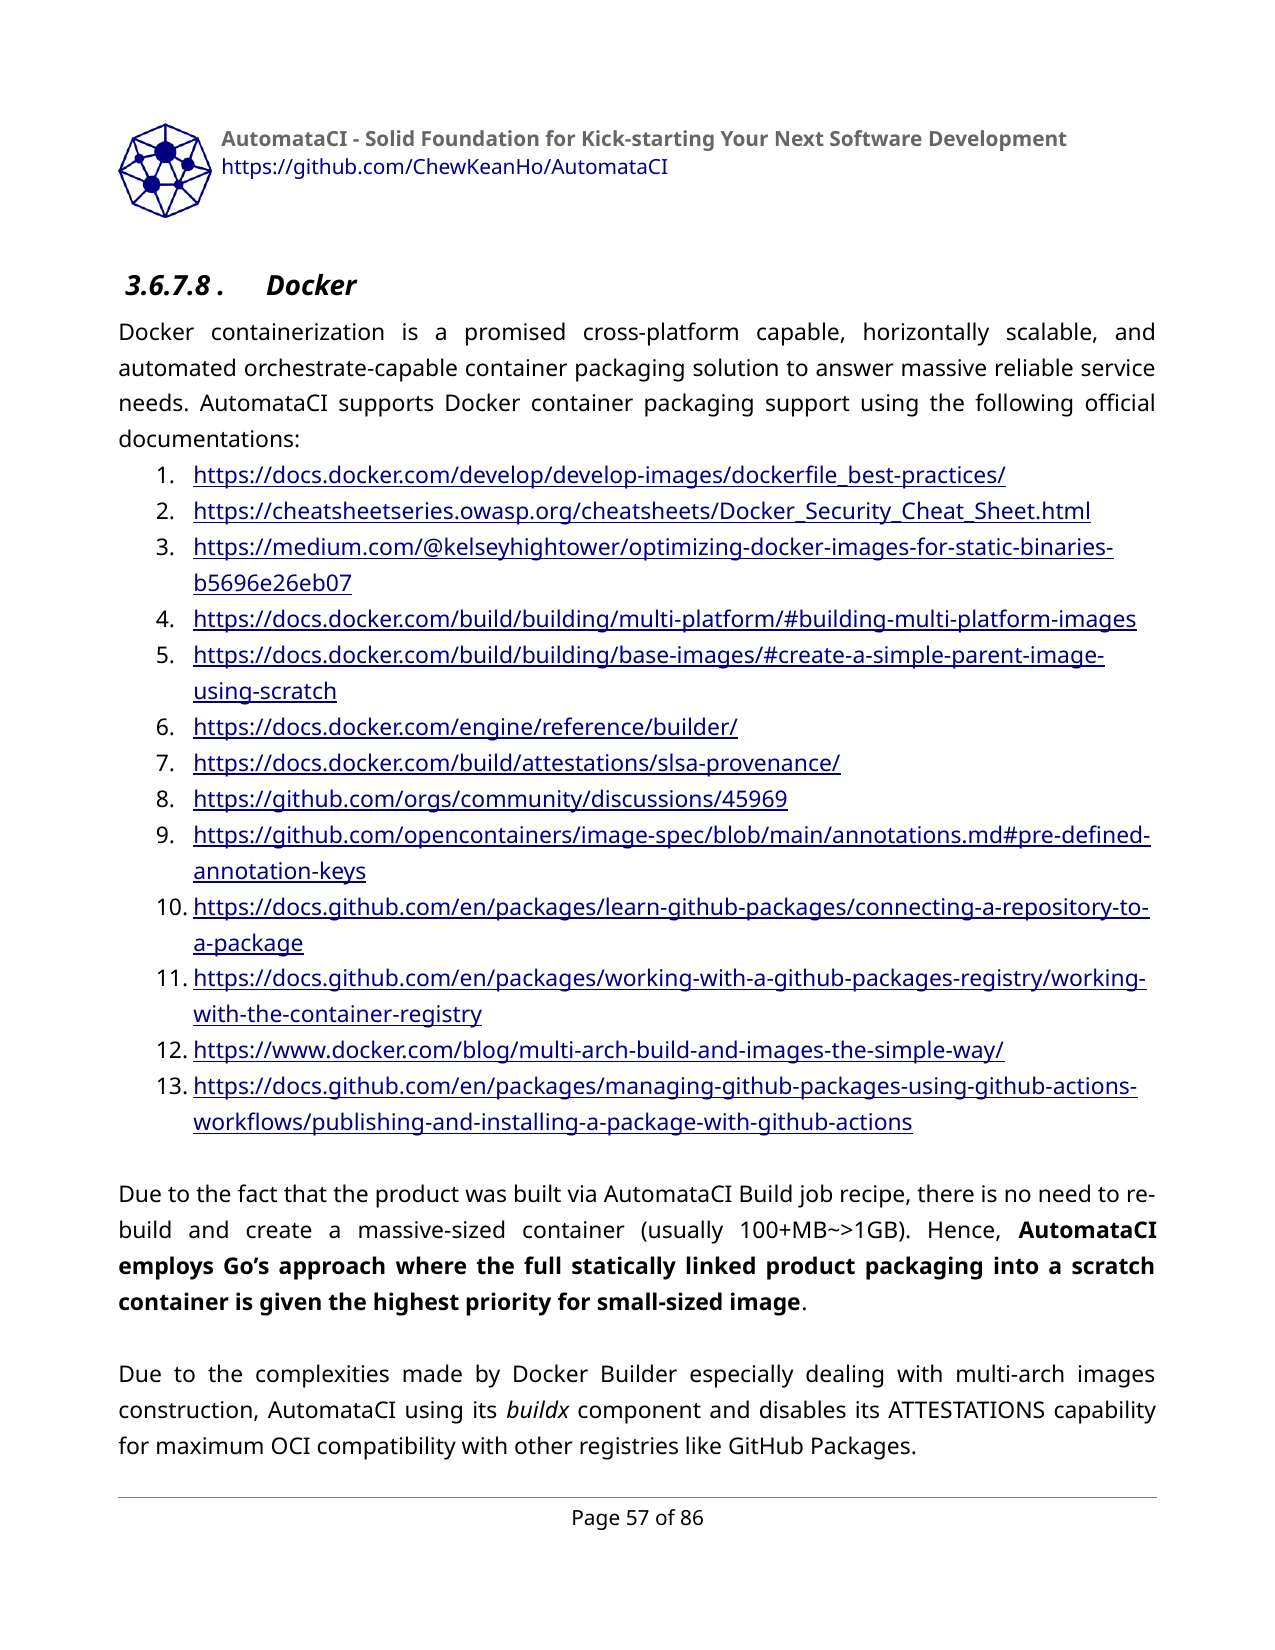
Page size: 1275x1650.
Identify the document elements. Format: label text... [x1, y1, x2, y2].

list https://docs.docker.com/engine/reference/builder/ [156, 711, 1157, 742]
subtitle Docker [118, 265, 1157, 303]
list https://docs.github.com/en/packages/working-with-a-github-packages-registry/working-with-the-container-registry [156, 962, 1157, 1029]
list https://docs.docker.com/build/building/multi-platform/#building-multi-platform-images [156, 603, 1157, 634]
text Due to the fact that the product was built via AutomataCI Build job recipe, there is no need to re-build and create a massive-sized container (usually 100+MB~>1GB). Hence, AutomataCI employs Go’s approach where the full statically linked product packaging into a scratch container is given the highest priority for small-sized image. [118, 1178, 1157, 1317]
list https://docs.github.com/en/packages/learn-github-packages/connecting-a-repository-to-a-package [156, 891, 1157, 958]
list https://docs.docker.com/develop/develop-images/dockerfile_best-practices/ [156, 459, 1157, 491]
list https://docs.docker.com/build/building/base-images/#create-a-simple-parent-image-using-scratch [156, 639, 1157, 706]
list https://medium.com/@kelseyhightower/optimizing-docker-images-for-static-binaries-b5696e26eb07 [156, 531, 1157, 598]
picture [118, 123, 212, 218]
list https://cheatsheetseries.owasp.org/cheatsheets/Docker_Security_Cheat_Sheet.html [156, 495, 1157, 526]
list https://www.docker.com/blog/multi-arch-build-and-images-the-simple-way/ [156, 1034, 1157, 1066]
list https://github.com/opencontainers/image-spec/blob/main/annotations.md#pre-defined-annotation-keys [156, 819, 1157, 886]
list https://github.com/orgs/community/discussions/45969 [156, 783, 1157, 814]
list https://docs.github.com/en/packages/managing-github-packages-using-github-actions-workflows/publishing-and-installing-a-package-with-github-actions [156, 1070, 1157, 1137]
list https://docs.docker.com/build/attestations/slsa-provenance/ [156, 747, 1157, 778]
text Docker containerization is a promised cross-platform capable, horizontally scalable, and automated orchestrate-capable container packaging solution to answer massive reliable service needs. AutomataCI supports Docker container packaging support using the following official documentations: [118, 316, 1157, 454]
text Due to the complexities made by Docker Builder especially dealing with multi-arch images construction, AutomataCI using its buildx component and disables its ATTESTATIONS capability for maximum OCI compatibility with other registries like GitHub Packages. [118, 1358, 1157, 1461]
